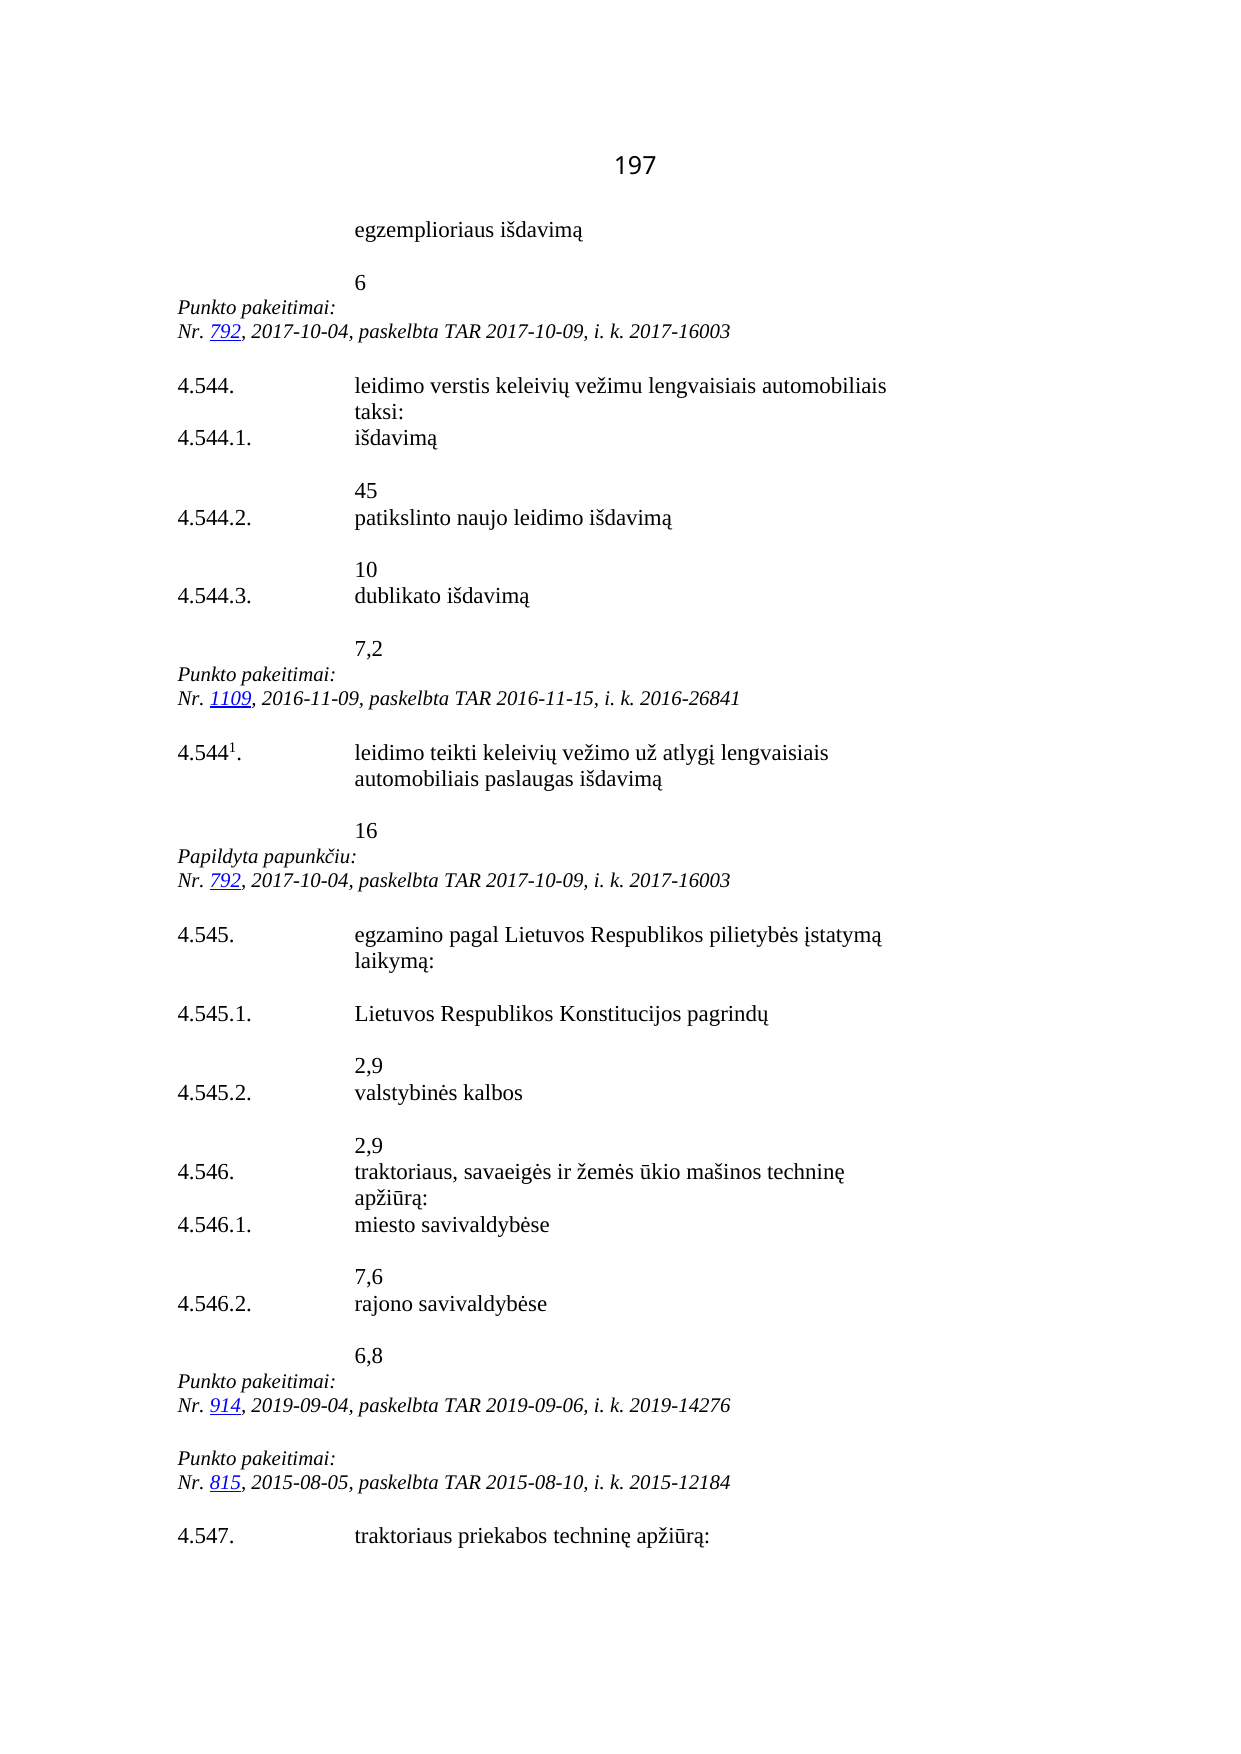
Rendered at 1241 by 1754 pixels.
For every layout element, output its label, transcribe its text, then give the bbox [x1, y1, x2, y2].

text Punkto pakeitimai: [177, 1369, 1093, 1393]
text 4.5441. leidimo teikti keleivių vežimo už atlygį lengvaisiais [177, 738, 945, 765]
text 4.545. egzamino pagal Lietuvos Respublikos pilietybės įstatymą laikymą: [177, 921, 945, 1000]
text 4.544.3. dublikato išdavimą 7,2 [177, 583, 892, 662]
text apžiūrą: [354, 1184, 945, 1211]
text Nr. 914, 2019-09-04, paskelbta TAR 2019-09-06, i. k. 2019-14276 [177, 1393, 1093, 1417]
text 4.546. traktoriaus, savaeigės ir žemės ūkio mašinos techninę [177, 1158, 945, 1184]
text Nr. 792, 2017-10-04, paskelbta TAR 2017-10-09, i. k. 2017-16003 [177, 868, 1093, 892]
text 4.545.1. Lietuvos Respublikos Konstitucijos pagrindų 2,9 [177, 1000, 945, 1079]
text 4.544.1. išdavimą 45 [177, 424, 892, 503]
text Nr. 1109, 2016-11-09, paskelbta TAR 2016-11-15, i. k. 2016-26841 [177, 686, 1093, 710]
text Nr. 815, 2015-08-05, paskelbta TAR 2015-08-10, i. k. 2015-12184 [177, 1470, 1093, 1494]
text Punkto pakeitimai: [177, 662, 1093, 686]
text 4.544.2. patikslinto naujo leidimo išdavimą 10 [177, 503, 892, 583]
text Punkto pakeitimai: [177, 1446, 1093, 1470]
text 4.547. traktoriaus priekabos techninę apžiūrą: [177, 1523, 945, 1549]
text taksi: [354, 398, 892, 424]
text automobiliais paslaugas išdavimą 16 [354, 765, 945, 844]
text Papildyta papunkčiu: [177, 844, 1093, 868]
text 4.545.2. valstybinės kalbos 2,9 [177, 1079, 945, 1158]
text Punkto pakeitimai: [177, 295, 1093, 319]
text egzemplioriaus išdavimą 6 [354, 216, 945, 295]
text 4.544. leidimo verstis keleivių vežimu lengvaisiais automobiliais [177, 372, 892, 398]
text 4.546.2. rajono savivaldybėse 6,8 [177, 1290, 945, 1369]
text Nr. 792, 2017-10-04, paskelbta TAR 2017-10-09, i. k. 2017-16003 [177, 319, 1093, 343]
text 4.546.1. miesto savivaldybėse 7,6 [177, 1211, 945, 1290]
